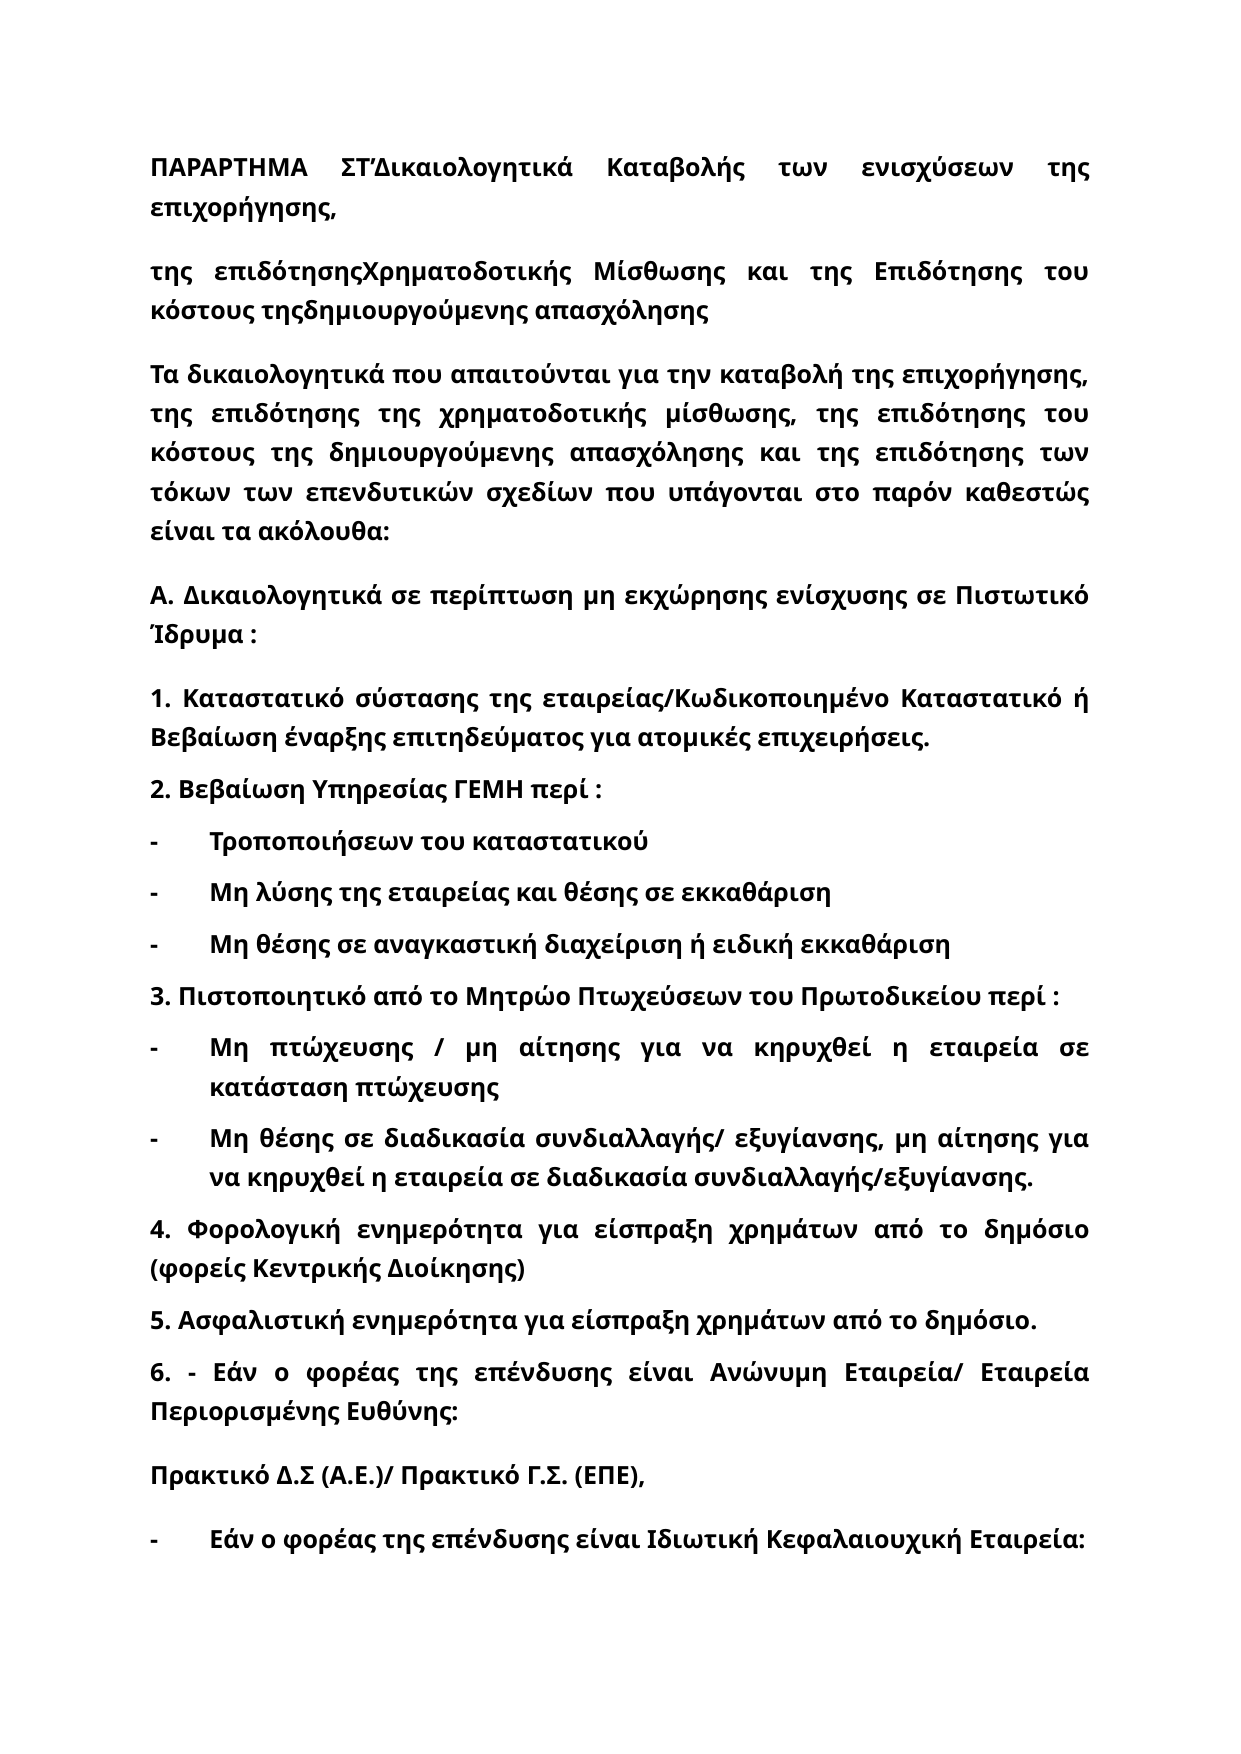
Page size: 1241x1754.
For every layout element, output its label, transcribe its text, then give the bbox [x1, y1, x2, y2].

text 4. Φορολογική ενημερότητα για είσπραξη χρημάτων από το δημόσιο (φορείς Κεντρικής Διοίκησης) [150, 1212, 1090, 1285]
text 1. Καταστατικό σύστασης της εταιρείας/Κωδικοποιημένο Καταστατικό ή Βεβαίωση έναρξης επιτηδεύματος για ατομικές επιχειρήσεις. [150, 681, 1090, 754]
list - Μη πτώχευσης / μη αίτησης για να κηρυχθεί η εταιρεία σε κατάσταση πτώχευσης [150, 1030, 1090, 1103]
text 6. - Εάν ο φορέας της επένδυσης είναι Ανώνυμη Εταιρεία/ Εταιρεία Περιορισμένης Ευθύνης: [150, 1354, 1090, 1427]
text 3. Πιστοποιητικό από το Μητρώο Πτωχεύσεων του Πρωτοδικείου περί : [150, 978, 1090, 1012]
list - Μη λύσης της εταιρείας και θέσης σε εκκαθάριση [150, 875, 1090, 909]
list - Εάν ο φορέας της επένδυσης είναι Ιδιωτική Κεφαλαιουχική Εταιρεία: [150, 1522, 1090, 1556]
text 2. Βεβαίωση Υπηρεσίας ΓΕΜΗ περί : [150, 772, 1090, 806]
text 5. Ασφαλιστική ενημερότητα για είσπραξη χρημάτων από το δημόσιο. [150, 1302, 1090, 1337]
text της επιδότησηςΧρηματοδοτικής Μίσθωσης και της Επιδότησης του κόστους τηςδημιουργούμενης απασχόλησης [150, 253, 1090, 327]
text ΠΑΡΑΡΤΗΜΑ ΣΤ’Δικαιολογητικά Καταβολής των ενισχύσεων της επιχορήγησης, [150, 150, 1090, 223]
text Πρακτικό Δ.Σ (Α.Ε.)/ Πρακτικό Γ.Σ. (ΕΠΕ), [150, 1457, 1090, 1492]
list - Μη θέσης σε διαδικασία συνδιαλλαγής/ εξυγίανσης, μη αίτησης για να κηρυχθεί η εταιρεία σε διαδικασία συνδιαλλαγής/εξυγίανσης. [150, 1121, 1090, 1194]
list - Τροποποιήσεων του καταστατικού [150, 823, 1090, 857]
text Τα δικαιολογητικά που απαιτούνται για την καταβολή της επιχορήγησης, της επιδότησης της χρηματοδοτικής μίσθωσης, της επιδότησης του κόστους της δημιουργούμενης απασχόλησης και της επιδότησης των τόκων των επενδυτικών σχεδίων που υπάγονται στο παρόν καθεστώς είναι τα ακόλουθα: [150, 357, 1090, 547]
list - Μη θέσης σε αναγκαστική διαχείριση ή ειδική εκκαθάριση [150, 927, 1090, 961]
text Α. Δικαιολογητικά σε περίπτωση μη εκχώρησης ενίσχυσης σε Πιστωτικό Ίδρυμα : [150, 577, 1090, 651]
